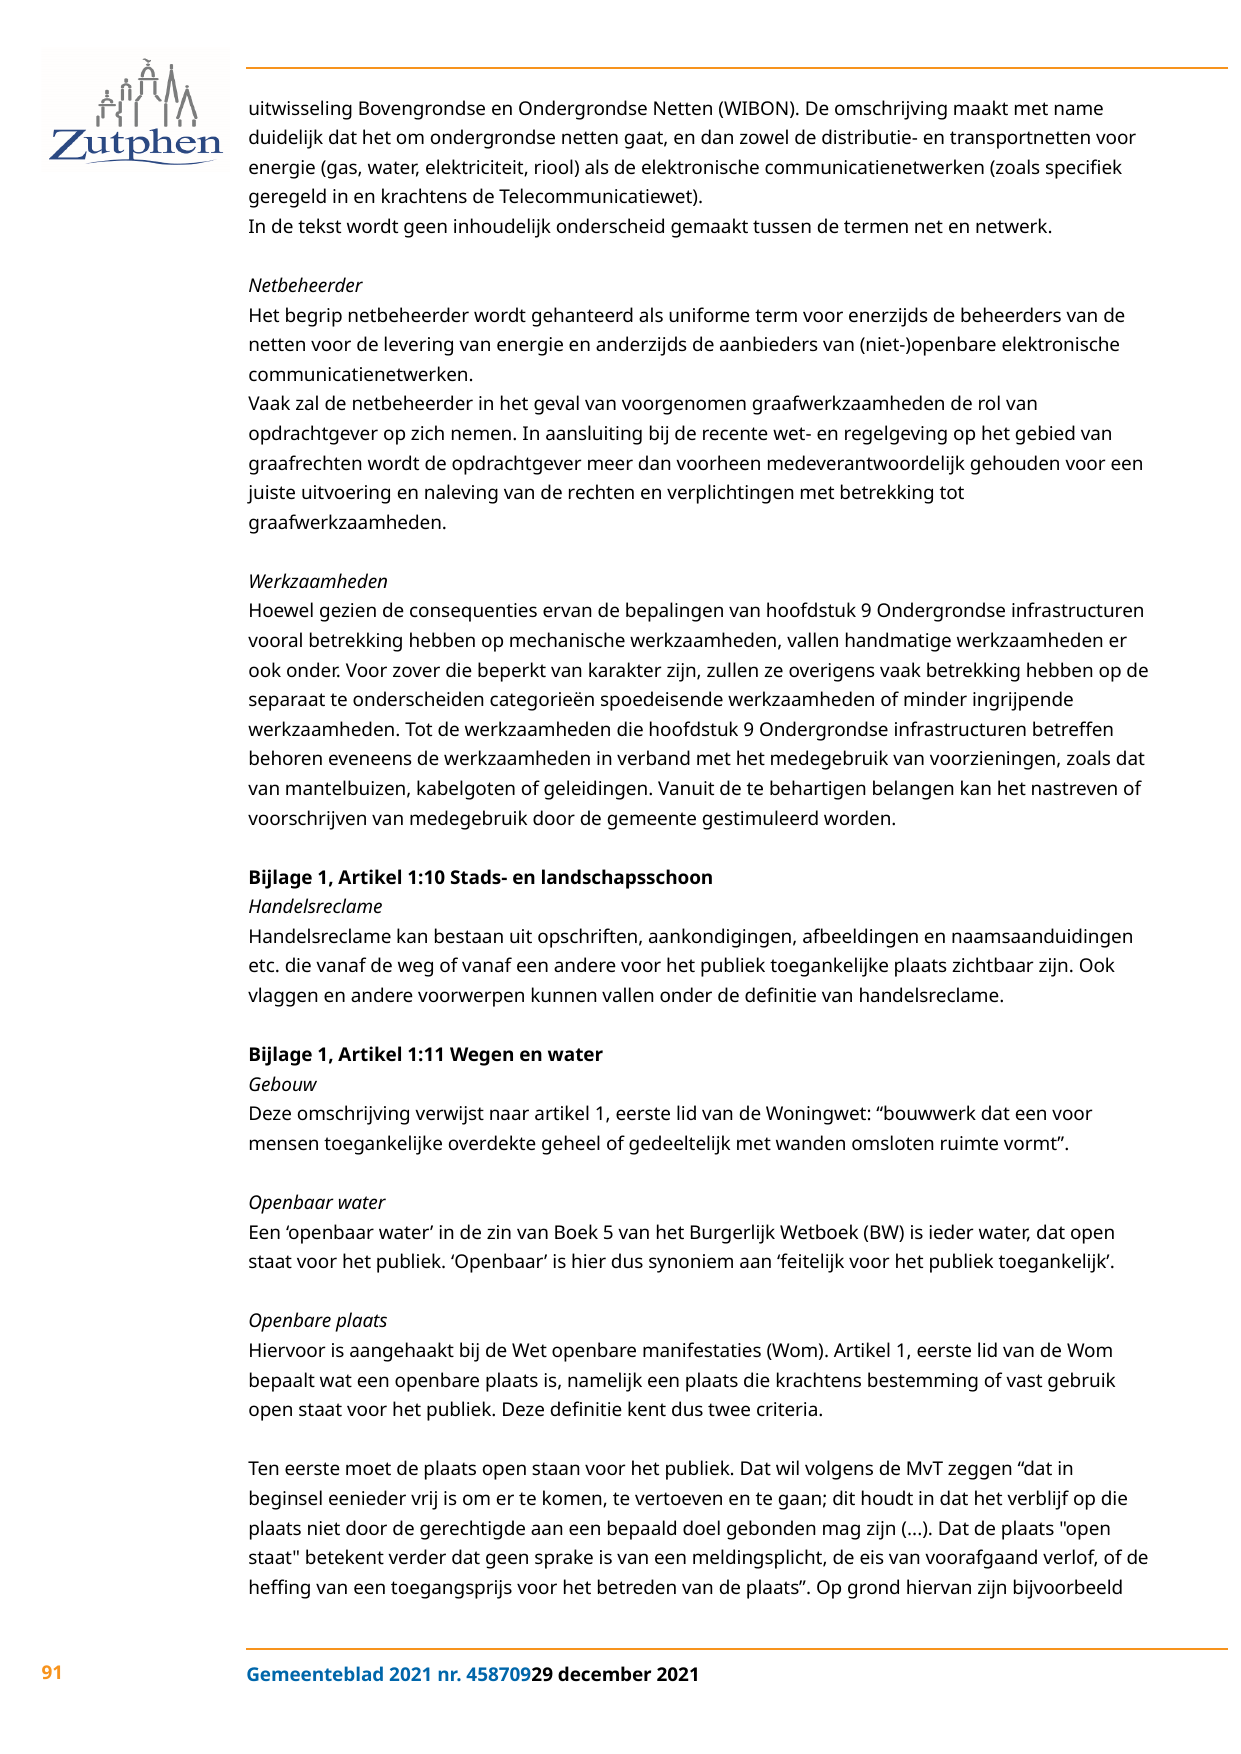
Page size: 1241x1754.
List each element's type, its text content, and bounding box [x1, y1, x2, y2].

text Het begrip netbeheerder wordt gehanteerd als uniforme term voor enerzijds de beheerders van de netten voor de levering van energie en anderzijds de aanbieders van (niet-)openbare elektronische communicatienetwerken. [248, 302, 1152, 387]
text Werkzaamheden [248, 568, 1152, 594]
text Netbeheerder [248, 272, 1152, 298]
text In de tekst wordt geen inhoudelijk onderscheid gemaakt tussen de termen net en netwerk. [248, 213, 1152, 239]
text Bijlage 1, Artikel 1:10 Stads- en landschapsschoon [248, 864, 1152, 890]
text uitwisseling Bovengrondse en Ondergrondse Netten (WIBON). De omschrijving maakt met name duidelijk dat het om ondergrondse netten gaat, en dan zowel de distributie- en transportnetten voor energie (gas, water, elektriciteit, riool) als de elektronische communicatienetwerken (zoals specifiek geregeld in en krachtens de Telecommunicatiewet). [248, 95, 1152, 209]
text Ten eerste moet de plaats open staan voor het publiek. Dat wil volgens de MvT zeggen “dat in beginsel eenieder vrij is om er te komen, te vertoeven en te gaan; dit houdt in dat het verblijf op die plaats niet door de gerechtigde aan een bepaald doel gebonden mag zijn (...). Dat de plaats "open staat" betekent verder dat geen sprake is van een meldingsplicht, de eis van voorafgaand verlof, of de heffing van een toegangsprijs voor het betreden van de plaats”. Op grond hiervan zijn bijvoorbeeld [248, 1456, 1152, 1600]
text Openbaar water [248, 1189, 1152, 1215]
text Vaak zal de netbeheerder in het geval van voorgenomen graafwerkzaamheden de rol van opdrachtgever op zich nemen. In aansluiting bij de recente wet- en regelgeving op het gebied van graafrechten wordt de opdrachtgever meer dan voorheen medeverantwoordelijk gehouden voor een juiste uitvoering en naleving van de rechten en verplichtingen met betrekking tot graafwerkzaamheden. [248, 391, 1152, 535]
text Deze omschrijving verwijst naar artikel 1, eerste lid van de Woningwet: “bouwwerk dat een voor mensen toegankelijke overdekte geheel of gedeeltelijk met wanden omsloten ruimte vormt”. [248, 1101, 1152, 1156]
text Gebouw [248, 1071, 1152, 1097]
text Hiervoor is aangehaakt bij de Wet openbare manifestaties (Wom). Artikel 1, eerste lid van de Wom bepaalt wat een openbare plaats is, namelijk een plaats die krachtens bestemming of vast gebruik open staat voor het publiek. Deze definitie kent dus twee criteria. [248, 1337, 1152, 1422]
text Handelsreclame kan bestaan uit opschriften, aankondigingen, afbeeldingen en naamsaanduidingen etc. die vanaf de weg of vanaf een andere voor het publiek toegankelijke plaats zichtbaar zijn. Ook vlaggen en andere voorwerpen kunnen vallen onder de definitie van handelsreclame. [248, 923, 1152, 1008]
text Een ‘openbaar water’ in de zin van Boek 5 van het Burgerlijk Wetboek (BW) is ieder water, dat open staat voor het publiek. ‘Openbaar’ is hier dus synoniem aan ‘feitelijk voor het publiek toegankelijk’. [248, 1219, 1152, 1274]
text Openbare plaats [248, 1308, 1152, 1333]
text Bijlage 1, Artikel 1:11 Wegen en water [248, 1041, 1152, 1067]
picture [41, 47, 231, 172]
text Handelsreclame [248, 893, 1152, 919]
text Hoewel gezien de consequenties ervan de bepalingen van hoofdstuk 9 Ondergrondse infrastructuren vooral betrekking hebben op mechanische werkzaamheden, vallen handmatige werkzaamheden er ook onder. Voor zover die beperkt van karakter zijn, zullen ze overigens vaak betrekking hebben op de separaat te onderscheiden categorieën spoedeisende werkzaamheden of minder ingrijpende werkzaamheden. Tot de werkzaamheden die hoofdstuk 9 Ondergrondse infrastructuren betreffen behoren eveneens de werkzaamheden in verband met het medegebruik van voorzieningen, zoals dat van mantelbuizen, kabelgoten of geleidingen. Vanuit de te behartigen belangen kan het nastreven of voorschrijven van medegebruik door de gemeente gestimuleerd worden. [248, 598, 1152, 831]
